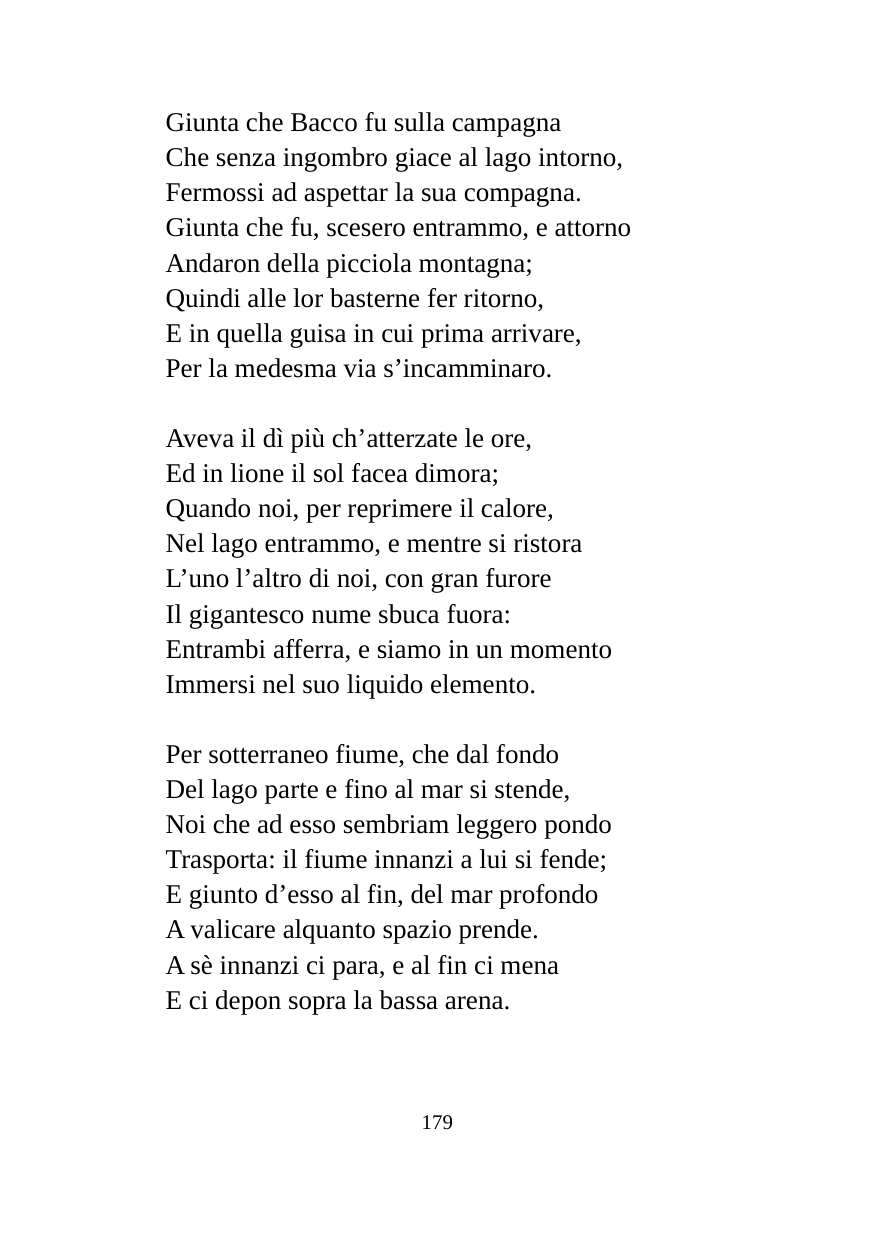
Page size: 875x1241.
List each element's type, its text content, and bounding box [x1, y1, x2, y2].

text Trasporta: il fiume innanzi a lui si fende; [165, 843, 768, 874]
text Ed in lione il sol facea dimora; [165, 457, 768, 488]
text Per sotterraneo fiume, che dal fondo [165, 738, 768, 769]
text L’uno l’altro di noi, con gran furore [165, 563, 768, 594]
text Immersi nel suo liquido elemento. [165, 668, 768, 699]
text E giunto d’esso al fin, del mar profondo [165, 878, 768, 910]
text Per la medesma via s’incamminaro. [165, 352, 768, 383]
text Quindi alle lor basterne fer ritorno, [165, 282, 768, 313]
text A sè innanzi ci para, e al fin ci mena [165, 949, 768, 980]
text Aveva il dì più ch’atterzate le ore, [165, 422, 768, 453]
text Del lago parte e fino al mar si stende, [165, 773, 768, 804]
text E in quella guisa in cui prima arrivare, [165, 317, 768, 348]
text Entrambi afferra, e siamo in un momento [165, 633, 768, 664]
text Il gigantesco nume sbuca fuora: [165, 598, 768, 629]
text Nel lago entrammo, e mentre si ristora [165, 527, 768, 559]
text Quando noi, per reprimere il calore, [165, 492, 768, 523]
text E ci depon sopra la bassa arena. [165, 984, 768, 1015]
text Giunta che fu, scesero entrammo, e attorno [165, 212, 768, 243]
text Fermossi ad aspettar la sua compagna. [165, 176, 768, 208]
text Giunta che Bacco fu sulla campagna [165, 106, 768, 137]
text Andaron della picciola montagna; [165, 247, 768, 278]
text Noi che ad esso sembriam leggero pondo [165, 808, 768, 839]
text Che senza ingombro giace al lago intorno, [165, 141, 768, 172]
text A valicare alquanto spazio prende. [165, 914, 768, 945]
